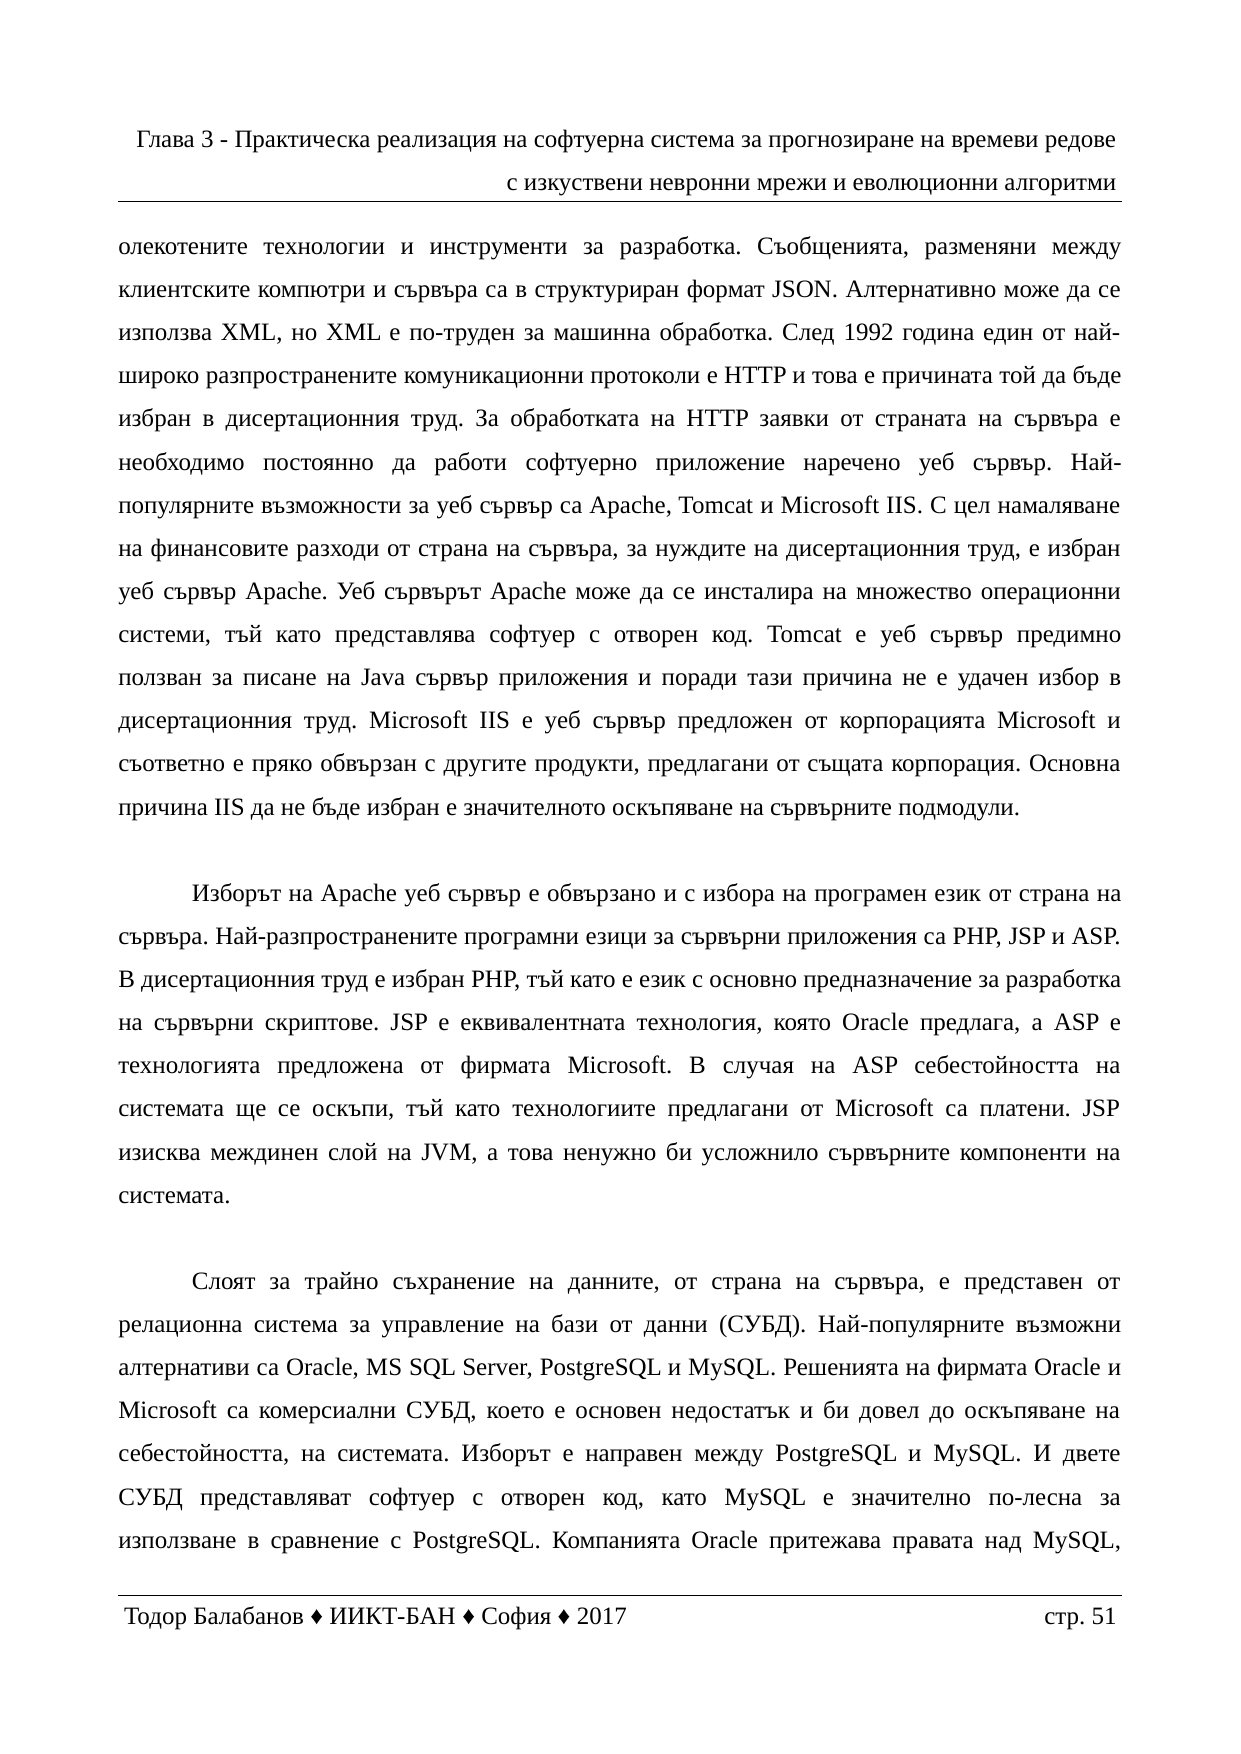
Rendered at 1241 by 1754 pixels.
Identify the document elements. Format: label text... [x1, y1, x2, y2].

text Изборът на Apache уеб сървър е обвързано и с избора на програмен език от страна на сървъра. Най-разпространените програмни езици за сървърни приложения са PHP, JSP и ASP. В дисертационния труд е избран PHP, тъй като е език с основно предназначение за разработка на сървърни скриптове. JSP е еквивалентната технология, която Oracle предлага, а ASP е технологията предложена от фирмата Microsoft. В случая на ASP себестойността на системата ще се оскъпи, тъй като технологиите предлагани от Microsoft са платени. JSP изисква междинен слой на JVM, а това ненужно би усложнило сървърните компоненти на системата. [118, 878, 1122, 1208]
text олекотените технологии и инструменти за разработка. Съобщенията, разменяни между клиентските компютри и сървъра са в структуриран формат JSON. Алтернативно може да се използва XML, но XML е по-труден за машинна обработка. След 1992 година един от най-широко разпространените комуникационни протоколи е HTTP и това е причината той да бъде избран в дисертационния труд. За обработката на HTTP заявки от страната на сървъра е необходимо постоянно да работи софтуерно приложение наречено уеб сървър. Най-популярните възможности за уеб сървър са Apache, Tomcat и Microsoft IIS. С цел намаляване на финансовите разходи от страна на сървъра, за нуждите на дисертационния труд, е избран уеб сървър Apache. Уеб сървърът Apache може да се инсталира на множество операционни системи, тъй като представлява софтуер с отворен код. Tomcat е уеб сървър предимно ползван за писане на Java сървър приложения и поради тази причина не е удачен избор в дисертационния труд. Microsoft IIS е уеб сървър предложен от корпорацията Microsoft и съответно е пряко обвързан с другите продукти, предлагани от същата корпорация. Основна причина IIS да не бъде избран е значителното оскъпяване на сървърните подмодули. [118, 231, 1122, 820]
text Слоят за трайно съхранение на данните, от страна на сървъра, е представен от релационна система за управление на бази от данни (СУБД). Най-популярните възможни алтернативи са Oracle, MS SQL Server, PostgreSQL и MySQL. Решенията на фирмата Oracle и Microsoft са комерсиални СУБД, което е основен недостатък и би довел до оскъпяване на себестойността, на системата. Изборът е направен между PostgreSQL и MySQL. И двете СУБД представляват софтуер с отворен код, като MySQL е значително по-лесна за използване в сравнение с PostgreSQL. Компанията Oracle притежава правата над MySQL, [118, 1266, 1122, 1553]
